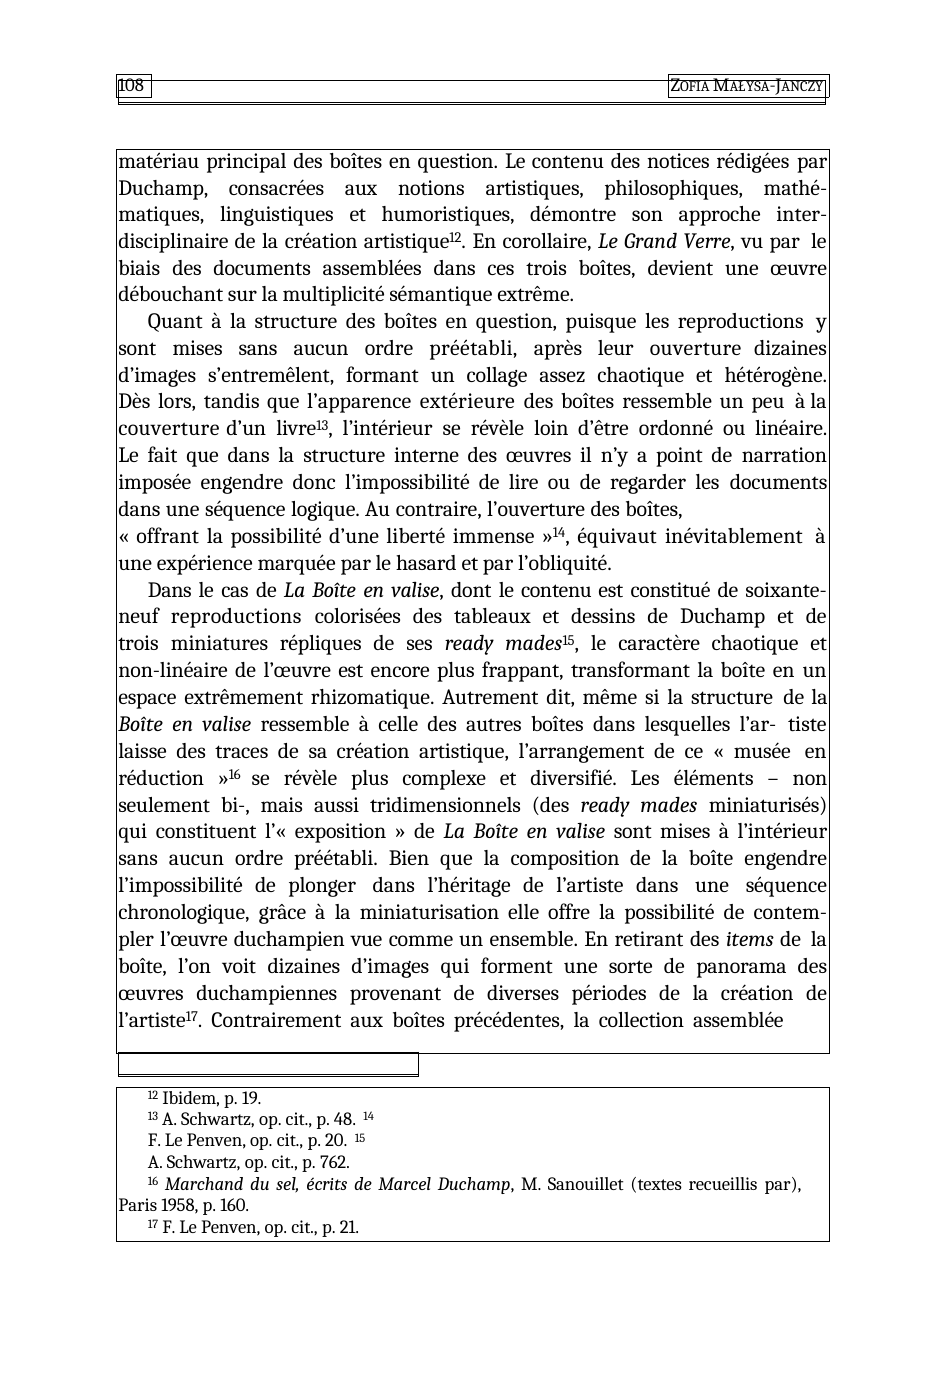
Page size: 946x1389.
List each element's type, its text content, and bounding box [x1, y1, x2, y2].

text 17 F. Le Penven, op. cit., p. 21. [148, 1216, 829, 1238]
text 16 Marchand du sel, écrits de Marcel Duchamp, M. Sanouillet (textes recueillis par), Paris 1958, p. 160. [118, 1173, 827, 1216]
text 13 A. Schwartz, op. cit., p. 48. 14 F. Le Penven, op. cit., p. 20. 15 A. Schwartz, op. cit., p. 762. [148, 1108, 381, 1173]
text [118, 75, 151, 80]
text « offrant la possibilité d’une liberté immense »14, équivaut inévitablement à une expérience marquée par le hasard et par l’obliquité. [118, 523, 826, 576]
text 108 [119, 81, 151, 96]
text matériau principal des boîtes en question. Le contenu des notices rédigées par Duchamp, consacrées aux notions artistiques, philosophiques, mathé- matiques, linguistiques et humoristiques, démontre son approche inter- disciplinaire de la création artistique12. En corollaire, Le Grand Verre, vu par le biais des documents assemblées dans ces trois boîtes, devient une œuvre débouchant sur la multiplicité sémantique extrême. [118, 150, 827, 307]
text Quant à la structure des boîtes en question, puisque les reproductions y sont mises sans aucun ordre préétabli, après leur ouverture dizaines d’images s’entremêlent, formant un collage assez chaotique et hétérogène. Dès lors, tandis que l’apparence extérieure des boîtes ressemble un peu à la couverture d’un livre13, l’intérieur se révèle loin d’être ordonné ou linéaire. Le fait que dans la structure interne des œuvres il n’y a point de narration imposée engendre donc l’impossibilité de lire ou de regarder les documents dans une séquence logique. Au contraire, l’ouverture des boîtes, [118, 308, 827, 522]
text ZOFIA MAŁYSA-JANCZY [670, 75, 829, 96]
text 12 Ibidem, p. 19. [148, 1088, 829, 1108]
text Dans le cas de La Boîte en valise, dont le contenu est constitué de soixante- neuf reproductions colorisées des tableaux et dessins de Duchamp et de trois miniatures répliques de ses ready mades15, le caractère chaotique et non-linéaire de l’œuvre est encore plus frappant, transformant la boîte en un espace extrêmement rhizomatique. Autrement dit, même si la structure de la Boîte en valise ressemble à celle des autres boîtes dans lesquelles l’ar- tiste laisse des traces de sa création artistique, l’arrangement de ce « musée en réduction »16 se révèle plus complexe et diversifié. Les éléments – non seulement bi-, mais aussi tridimensionnels (des ready mades miniaturisés) qui constituent l’« exposition » de La Boîte en valise sont mises à l’intérieur sans aucun ordre préétabli. Bien que la composition de la boîte engendre l’impossibilité de plonger dans l’héritage de l’artiste dans une séquence chronologique, grâce à la miniaturisation elle offre la possibilité de contem- pler l’œuvre duchampien vue comme un ensemble. En retirant des items de la boîte, l’on voit dizaines d’images qui forment une sorte de panorama des œuvres duchampiennes provenant de diverses périodes de la création de l’artiste17. Contrairement aux boîtes précédentes, la collection assemblée [118, 577, 827, 1032]
